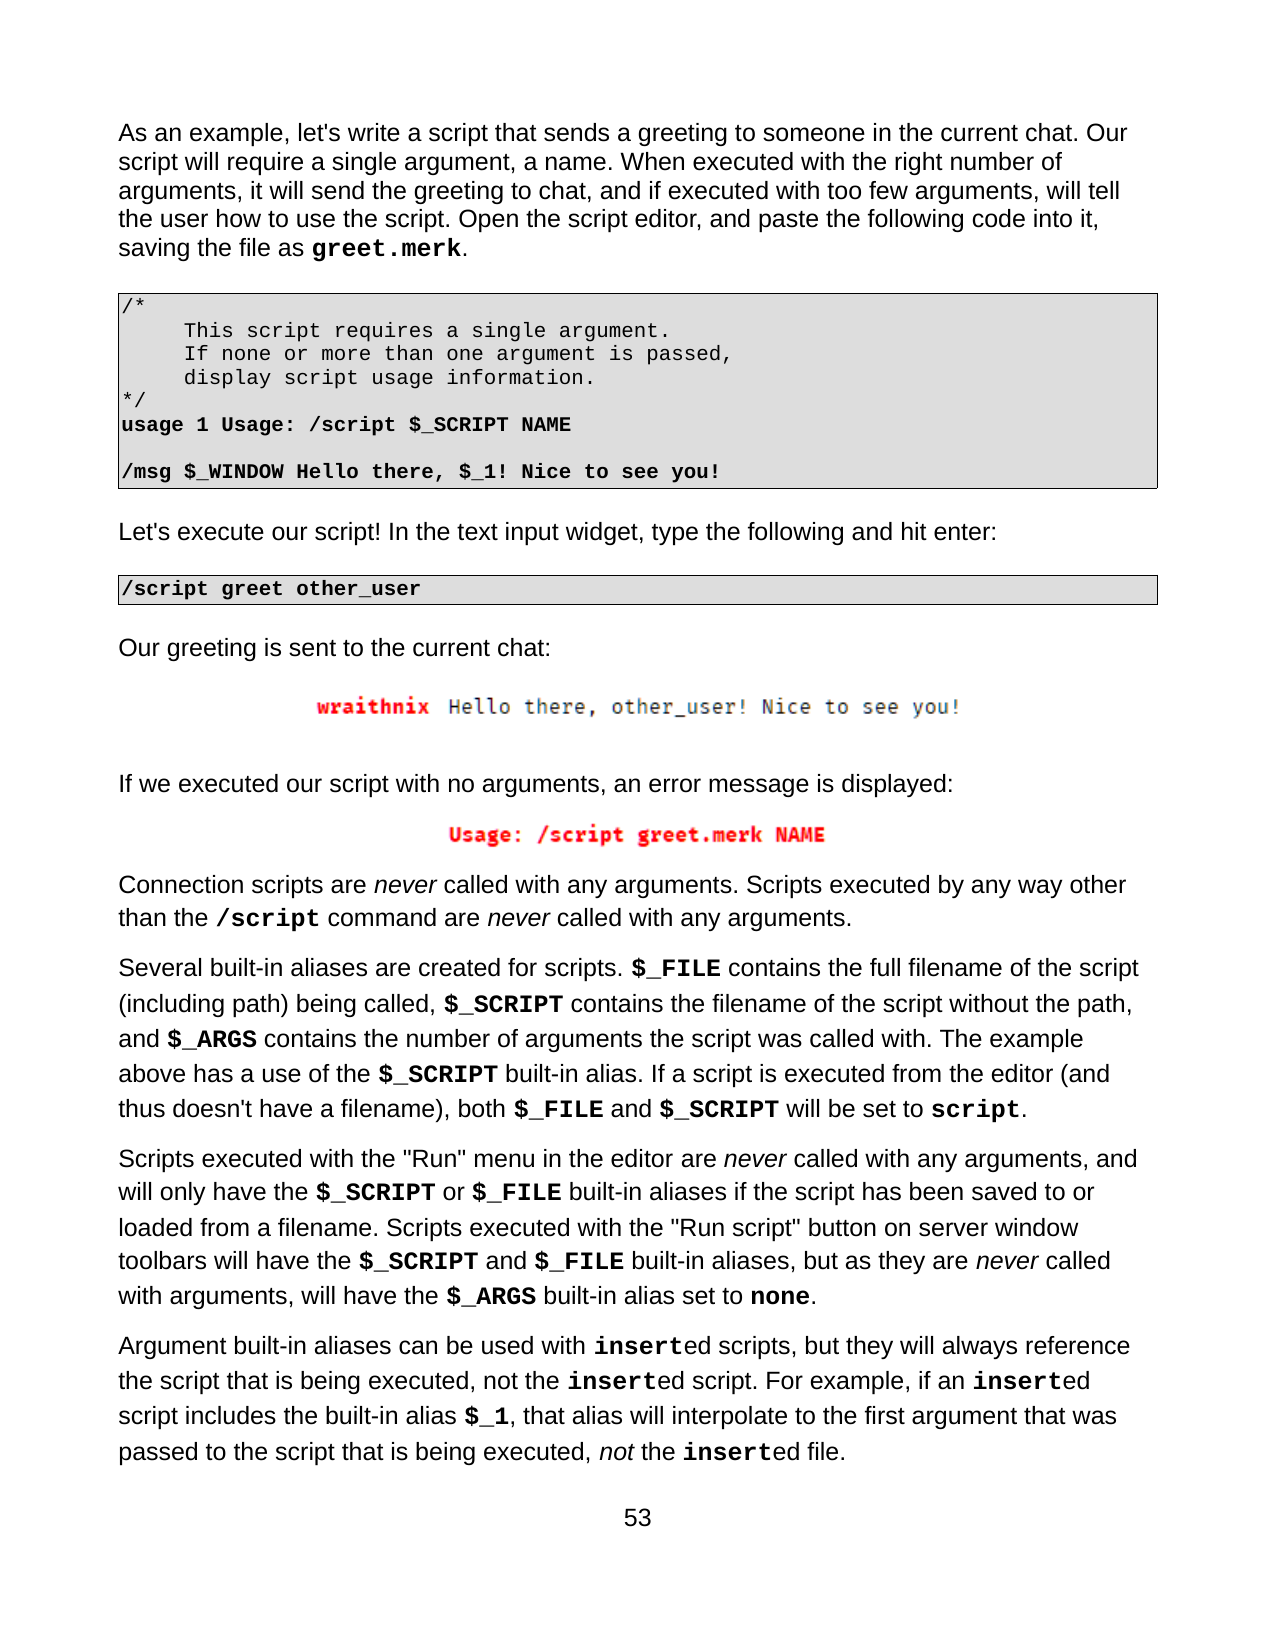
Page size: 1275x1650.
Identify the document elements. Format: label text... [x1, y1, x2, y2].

text Several built-in aliases are created for scripts. $_FILE contains the full filename of the script (including path) being called, $_SCRIPT contains the filename of the script without the path, and $_ARGS contains the number of arguments the script was called with. The example above has a use of the $_SCRIPT built-in alias. If a script is executed from the editor (and thus doesn't have a filename), both $_FILE and $_SCRIPT will be set to script. [118, 953, 1157, 1125]
text As an example, let's write a script that sends a greeting to someone in the current chat. Our script will require a single argument, a name. When executed with the right number of arguments, it will send the greeting to chat, and if executed with too few arguments, will tell the user how to use the script. Open the script editor, and paste the following code into it, saving the file as greet.merk. [118, 118, 1157, 264]
text Our greeting is sent to the current chat: [118, 633, 1157, 662]
text Let's execute our script! In the text input widget, type the following and hit enter: [118, 517, 1157, 546]
text Connection scripts are never called with any arguments. Scripts executed by any way other than the /script command are never called with any arguments. [118, 870, 1157, 934]
table_header /* This script requires a single argument. If none or more than one argument is passed, display script usage information. */ usage 1 Usage: /script $_SCRIPT NAME /msg $_WINDOW Hello there, $_1! Nice to see you! [119, 294, 1157, 488]
text Argument built-in aliases can be used with inserted scripts, but they will always reference the script that is being executed, not the inserted script. For example, if an inserted script includes the built-in alias $_1, that alias will interpolate to the first argument that was passed to the script that is being executed, not the inserted file. [118, 1331, 1157, 1467]
picture [311, 690, 964, 722]
picture [443, 817, 832, 852]
table_header /script greet other_user [119, 576, 1157, 604]
text Scripts executed with the "Run" menu in the editor are never called with any arguments, and will only have the $_SCRIPT or $_FILE built-in aliases if the script has been saved to or loaded from a filename. Scripts executed with the "Run script" button on server window toolbars will have the $_SCRIPT and $_FILE built-in aliases, but as they are never called with arguments, will have the $_ARGS built-in alias set to none. [118, 1144, 1157, 1312]
text If we executed our script with no arguments, an error message is displayed: [118, 769, 1157, 798]
